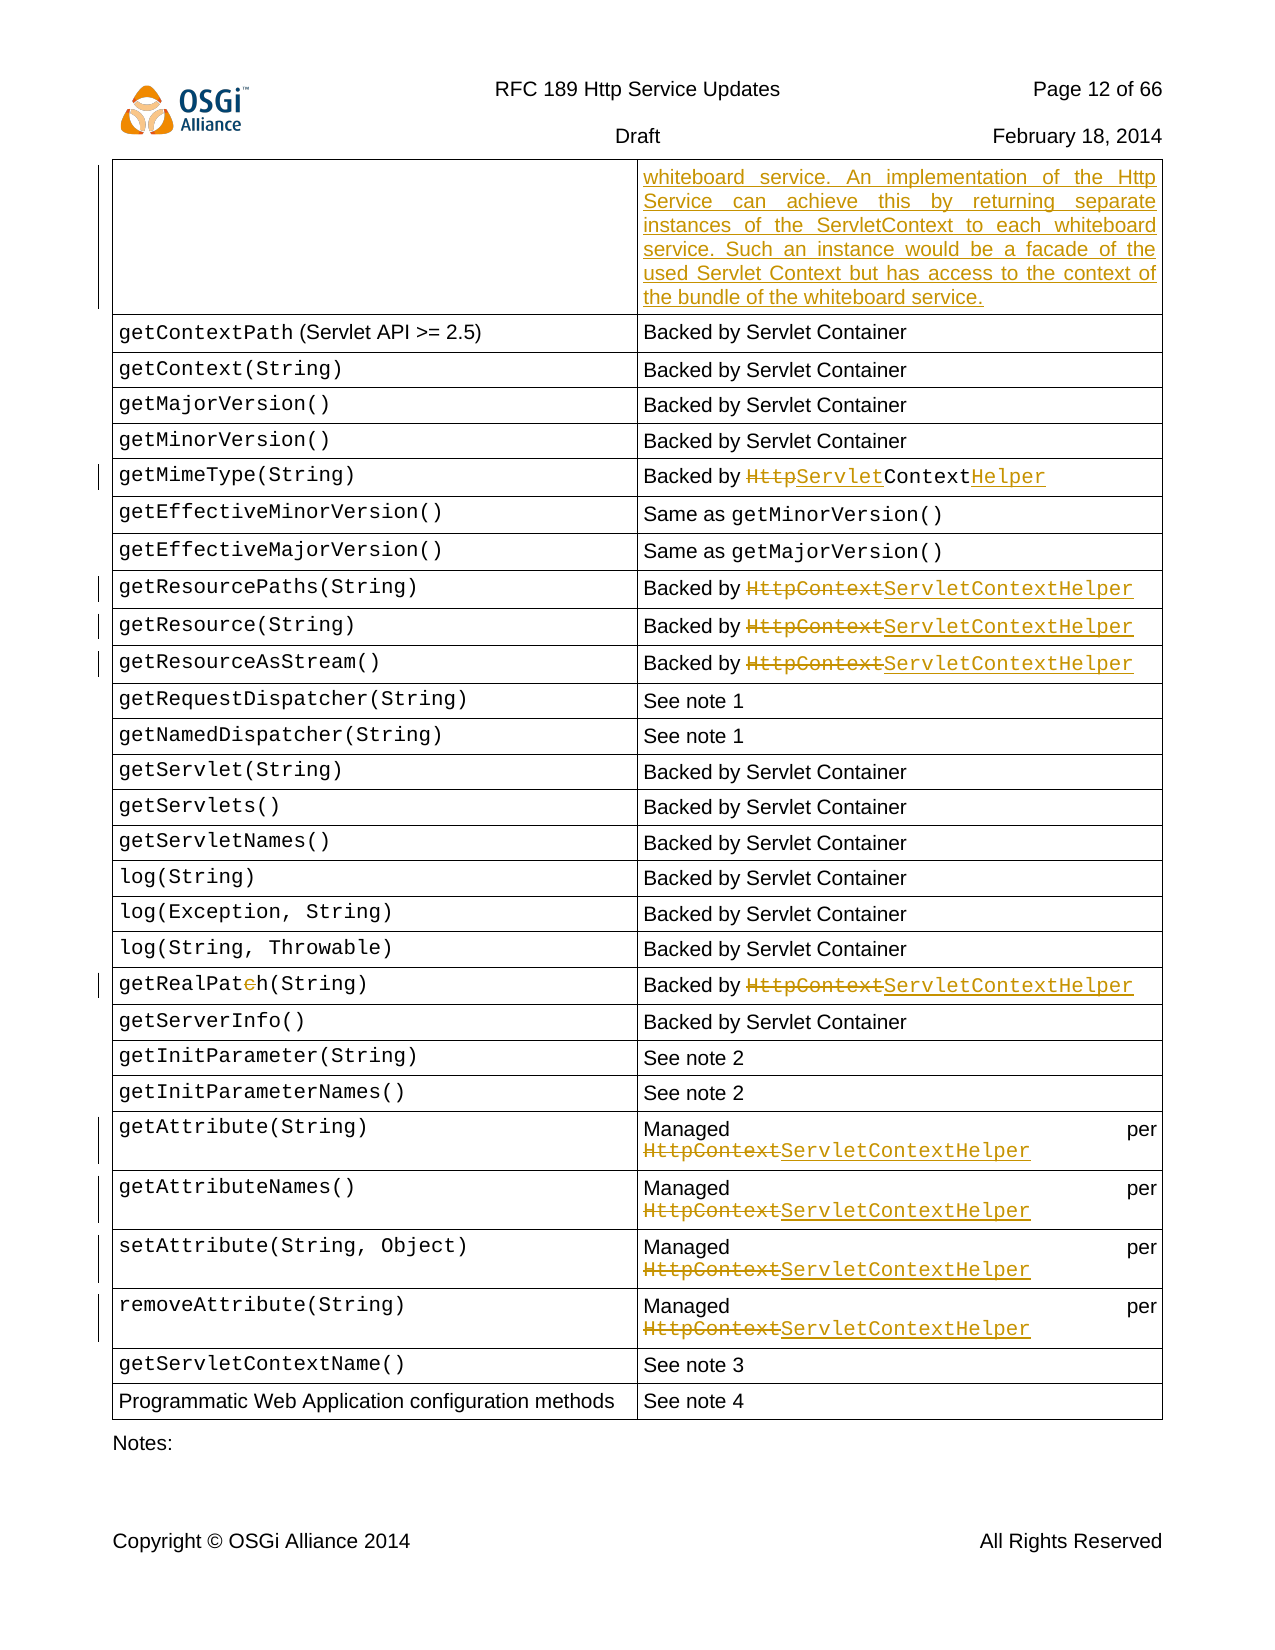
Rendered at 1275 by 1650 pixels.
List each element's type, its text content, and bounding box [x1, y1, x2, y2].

table_cell Backed by Servlet Container [638, 861, 1162, 896]
table_cell Same as getMinorVersion() [638, 497, 1162, 533]
table_cell See note 2. [638, 1076, 1162, 1111]
table_cell getServletContextName() [113, 1349, 637, 1383]
table_cell getAttributeNames() [113, 1171, 637, 1229]
table_cell See note 1. [638, 719, 1162, 754]
table_cell getResource(String) [113, 609, 637, 645]
table_cell See note 4. [638, 1384, 1162, 1418]
table_cell Backed by Servlet Container [638, 1005, 1162, 1040]
table_cell log(Exception, String) [113, 897, 637, 931]
table_cell getContextPath (Servlet API >= 2.5) [113, 315, 637, 352]
table_cell getAttribute(String) [113, 1112, 637, 1170]
table_cell getContext(String) [113, 353, 637, 387]
table_cell Backed by Servlet Container [638, 424, 1162, 458]
text Notes: [112, 1431, 1162, 1455]
table_cell Backed by ServletContextHelper [638, 646, 1162, 683]
table_cell getServlet(String) [113, 755, 637, 789]
table_cell Backed by ServletContextHelper [638, 609, 1162, 645]
table_cell getMimeType(String) [113, 459, 637, 496]
table_cell getServlets() [113, 790, 637, 825]
table_cell Backed by Servlet Container [638, 790, 1162, 825]
table_cell Backed by Servlet Container [638, 388, 1162, 423]
table_cell Same as getMajorVersion() [638, 534, 1162, 570]
table_cell log(String) [113, 861, 637, 896]
table_cell getRequestDispatcher(String) [113, 684, 637, 718]
table_cell getServletNames() [113, 826, 637, 860]
table_cell Managed per ServletContextHelper [638, 1289, 1162, 1347]
table_cell Managed per ServletContextHelper [638, 1112, 1162, 1170]
table_cell getRealPath(String) [113, 968, 637, 1004]
table_cell [113, 160, 637, 314]
table_cell removeAttribute(String) [113, 1289, 637, 1347]
table_cell getMajorVersion() [113, 388, 637, 423]
table_cell Managed per ServletContextHelper [638, 1230, 1162, 1288]
table_cell Managed per ServletContextHelper [638, 1171, 1162, 1229]
table_cell Backed by Servlet Container [638, 315, 1162, 352]
table_cell Backed by ServletContextHelper [638, 571, 1162, 608]
table_cell getInitParameter(String) [113, 1041, 637, 1075]
table_cell getInitParameterNames() [113, 1076, 637, 1111]
table_cell Backed by Servlet Container [638, 755, 1162, 789]
table_cell getMinorVersion() [113, 424, 637, 458]
picture [113, 78, 257, 142]
table_cell setAttribute(String, Object) [113, 1230, 637, 1288]
table_cell getEffectiveMajorVersion() [113, 534, 637, 570]
table_cell log(String, Throwable) [113, 932, 637, 967]
table_cell getResourceAsStream() [113, 646, 637, 683]
table_cell Backed by Servlet Container [638, 897, 1162, 931]
table_cell Programmatic Web Application configuration methods [113, 1384, 637, 1418]
table_cell getServerInfo() [113, 1005, 637, 1040]
table_cell getResourcePaths(String) [113, 571, 637, 608]
table_cell Backed by Servlet Container [638, 826, 1162, 860]
table_cell getNamedDispatcher(String) [113, 719, 637, 754]
table_cell See note 2. [638, 1041, 1162, 1075]
table_cell getEffectiveMinorVersion() [113, 497, 637, 533]
table_cell See note 3. [638, 1349, 1162, 1383]
table_cell See note 1. [638, 684, 1162, 718]
table_cell Backed by Servlet Container [638, 353, 1162, 387]
table_cell whiteboard service. An implementation of the Http Service can achieve this by returning separate instances of the ServletContext to each whiteboard service. Such an instance would be a facade of the used Servlet Context but has access to the context of the bundle of the whiteboard service. [638, 160, 1162, 314]
table_cell Backed by Servlet Container [638, 932, 1162, 967]
table_cell Backed by ServletContextHelper [638, 968, 1162, 1004]
table_cell Backed by ServletContextHelper [638, 459, 1162, 496]
